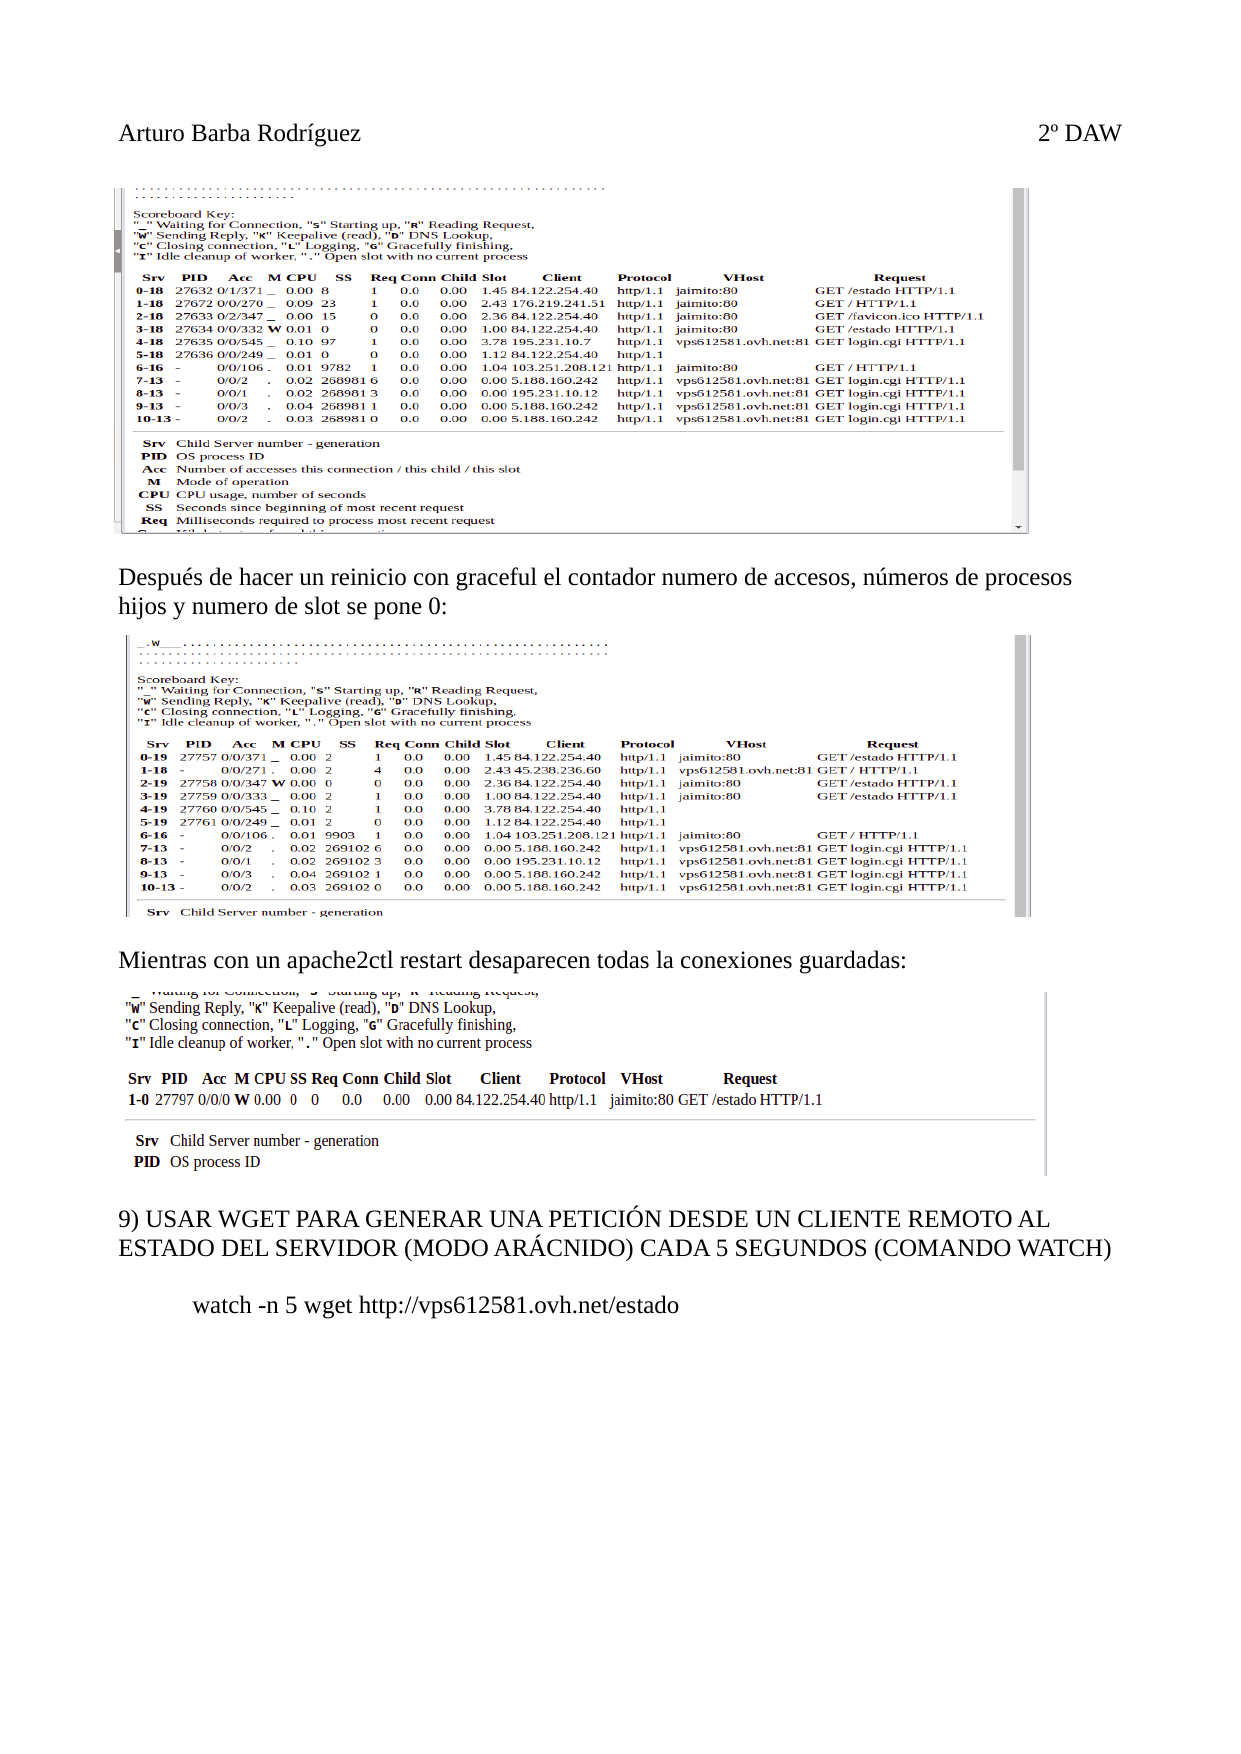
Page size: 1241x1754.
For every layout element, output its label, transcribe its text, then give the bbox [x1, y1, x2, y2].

text Después de hacer un reinicio con graceful el contador numero de accesos, números de procesos hijos y numero de slot se pone 0: [118, 562, 1122, 619]
text Mientras con un apache2ctl restart desaparecen todas la conexiones guardadas: [118, 945, 1122, 974]
text 9) USAR WGET PARA GENERAR UNA PETICIÓN DESDE UN CLIENTE REMOTO AL ESTADO DEL SERVIDOR (MODO ARÁCNIDO) CADA 5 SEGUNDOS (COMANDO WATCH) [118, 1204, 1122, 1261]
text watch -n 5 wget http://vps612581.ovh.net/estado [118, 1290, 1122, 1319]
